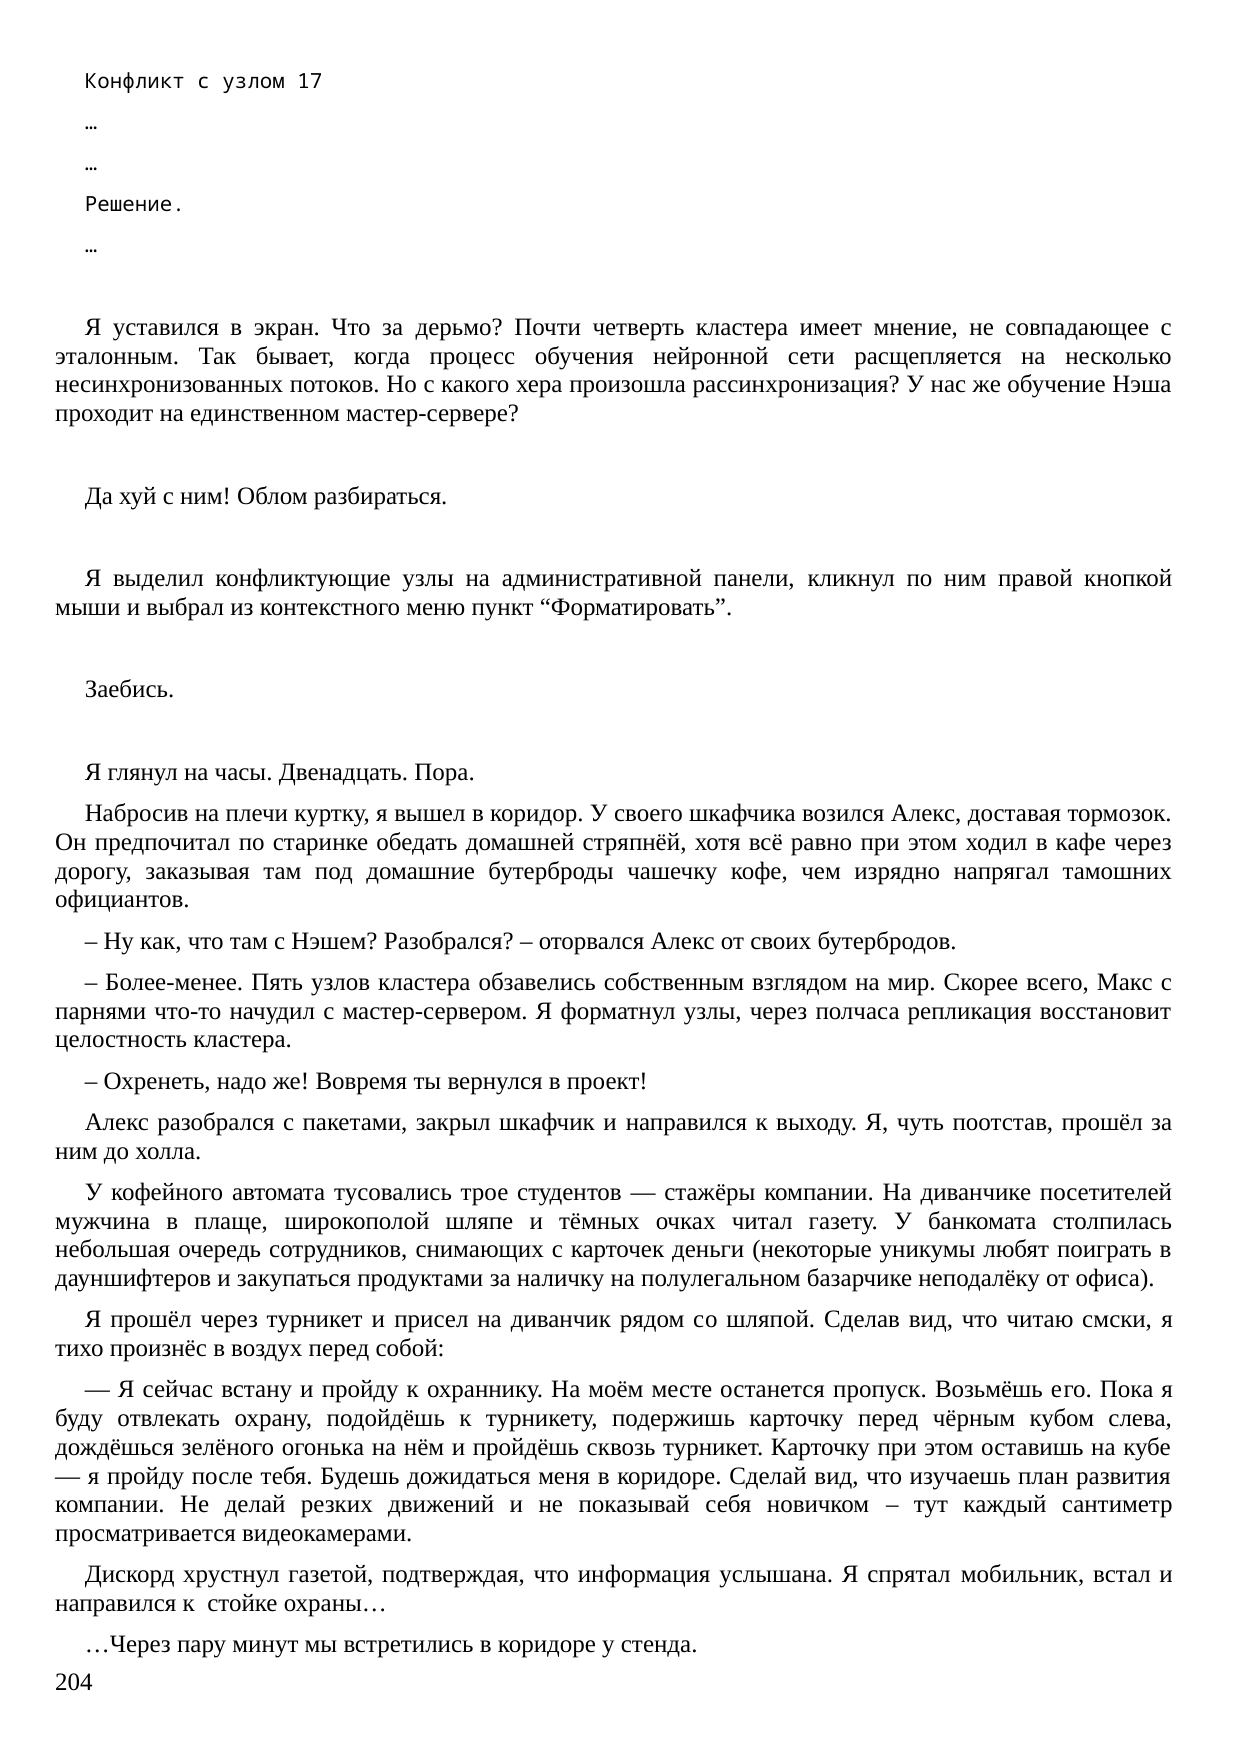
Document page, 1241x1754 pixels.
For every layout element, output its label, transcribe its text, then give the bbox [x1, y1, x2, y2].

text Алекс разобрался с пакетами, закрыл шкафчик и направился к выходу. Я, чуть поотстав, прошёл за ним до холла. [55, 1107, 1173, 1164]
text Я уставился в экран. Что за дерьмо? Почти четверть кластера имеет мнение, не совпадающее с эталонным. Так бывает, когда процесс обучения нейронной сети расщепляется на несколько несинхронизованных потоков. Но с какого хера произошла рассинхронизация? У нас же обучение Нэша проходит на единственном мастер-сервере? [55, 312, 1173, 427]
text … [55, 148, 1173, 176]
text — Я сейчас встану и пройду к охраннику. На моём месте останется пропуск. Возьмёшь его. Пока я буду отвлекать охрану, подойдёшь к турникету, подержишь карточку перед чёрным кубом слева, дождёшься зелёного огонька на нём и пройдёшь сквозь турникет. Карточку при этом оставишь на кубе — я пройду после тебя. Будешь дожидаться меня в коридоре. Сделай вид, что изучаешь план развития компании. Не делай резких движений и не показывай себя новичком – тут каждый сантиметр просматривается видеокамерами. [55, 1374, 1173, 1547]
text … [55, 230, 1173, 258]
text У кофейного автомата тусовались трое студентов — стажёры компании. На диванчике посетителей мужчина в плаще, широкополой шляпе и тёмных очках читал газету. У банкомата столпилась небольшая очередь сотрудников, снимающих с карточек деньги (некоторые уникумы любят поиграть в дауншифтеров и закупаться продуктами за наличку на полулегальном базарчике неподалёку от офиса). [55, 1177, 1173, 1292]
text Я выделил конфликтующие узлы на административной панели, кликнул по ним правой кнопкой мыши и выбрал из контекстного меню пункт “Форматировать”. [55, 563, 1173, 621]
text Конфликт с узлом 17 [55, 66, 1173, 94]
text Я глянул на часы. Двенадцать. Пора. [55, 757, 1173, 786]
text – Ну как, что там с Нэшем? Разобрался? – оторвался Алекс от своих бутербродов. [55, 926, 1173, 954]
text …Через пару минут мы встретились в коридоре у стенда. [55, 1629, 1173, 1658]
text – Охренеть, надо же! Вовремя ты вернулся в проект! [55, 1066, 1173, 1094]
text Набросив на плечи куртку, я вышел в коридор. У своего шкафчика возился Алекс, доставая тормозок. Он предпочитал по старинке обедать домашней стряпнёй, хотя всё равно при этом ходил в кафе через дорогу, заказывая там под домашние бутерброды чашечку кофе, чем изрядно напрягал тамошних официантов. [55, 798, 1173, 913]
text Заебись. [55, 674, 1173, 703]
text Решение. [55, 189, 1173, 217]
text Дискорд хрустнул газетой, подтверждая, что информация услышана. Я спрятал мобильник, встал и направился к стойке охраны… [55, 1559, 1173, 1617]
text – Более-менее. Пять узлов кластера обзавелись собственным взглядом на мир. Скорее всего, Макс с парнями что-то начудил с мастер-сервером. Я форматнул узлы, через полчаса репликация восстановит целостность кластера. [55, 967, 1173, 1053]
text Я прошёл через турникет и присел на диванчик рядом со шляпой. Сделав вид, что читаю смски, я тихо произнёс в воздух перед собой: [55, 1304, 1173, 1362]
text Да хуй с ним! Облом разбираться. [55, 481, 1173, 509]
text … [55, 107, 1173, 135]
